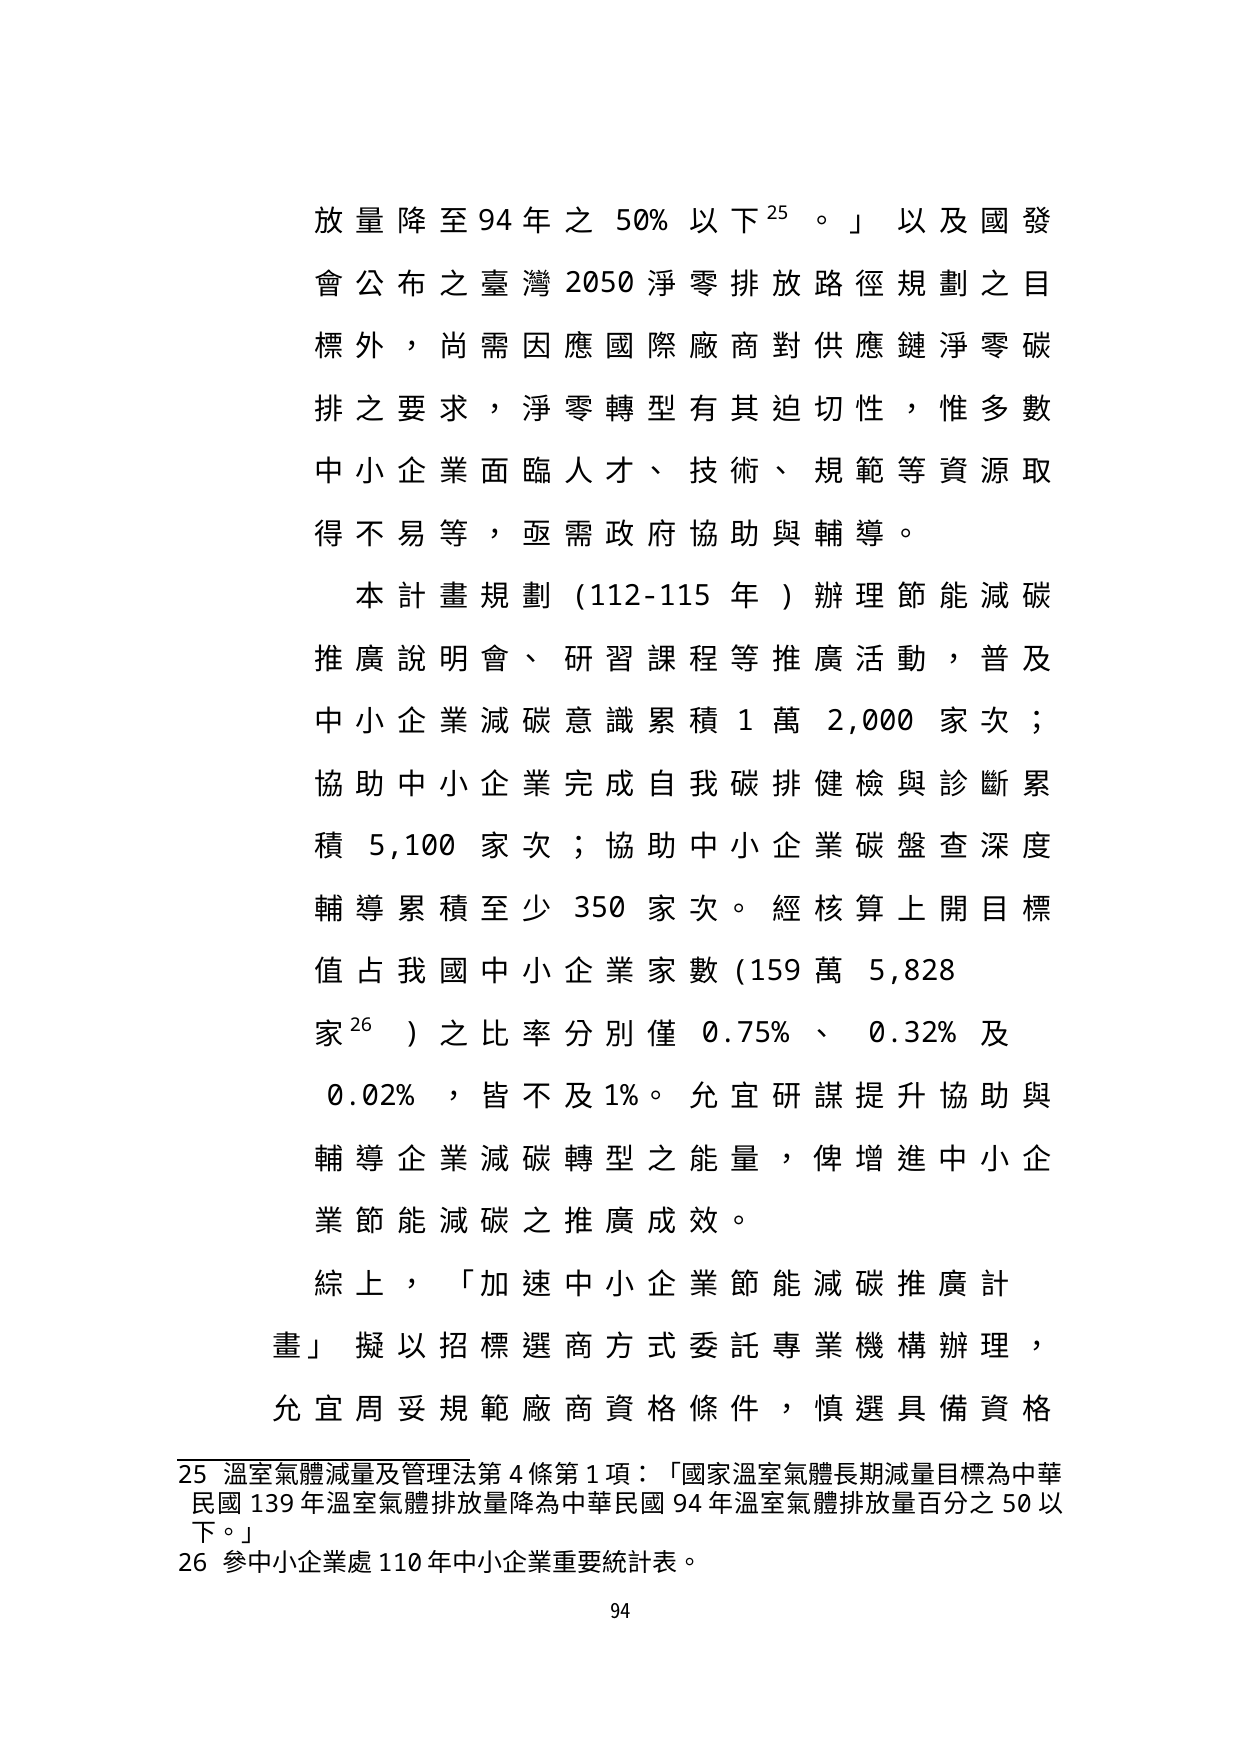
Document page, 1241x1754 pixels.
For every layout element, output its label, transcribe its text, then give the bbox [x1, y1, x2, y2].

text 綜上，「加速中小企業節能減碳推廣計畫」擬以招標選商方式委託專業機構辦理，允宜周妥規範廠商資格條件，慎選具備資格 [242, 1240, 1058, 1427]
text 本計畫規劃(112-115年)辦理節能減碳推廣說明會、研習課程等推廣活動，普及中小企業減碳意識累積1萬2,000家次；協助中小企業完成自我碳排健檢與診斷累積5,100家次；協助中小企業碳盤查深度輔導累積至少350家次。經核算上開目標值占我國中小企業家數(159萬5,828家)之比率分別僅0.75%、0.32%及0.02%，皆不及1%。允宜研謀提升協助與輔導企業減碳轉型之能量，俾增進中小企業節能減碳之推廣成效。 [271, 552, 1058, 1240]
text 放量降至94年之50%以下。」以及國發會公布之臺灣2050淨零排放路徑規劃之目標外，尚需因應國際廠商對供應鏈淨零碳排之要求，淨零轉型有其迫切性，惟多數中小企業面臨人才、技術、規範等資源取得不易等，亟需政府協助與輔導。 [271, 177, 1058, 552]
text 參中小企業處110年中小企業重要統計表。 [177, 1548, 1063, 1577]
text 溫室氣體減量及管理法第4條第1項：「國家溫室氣體長期減量目標為中華民國139年溫室氣體排放量降為中華民國94年溫室氣體排放量百分之50以下。」 [177, 1460, 1063, 1548]
